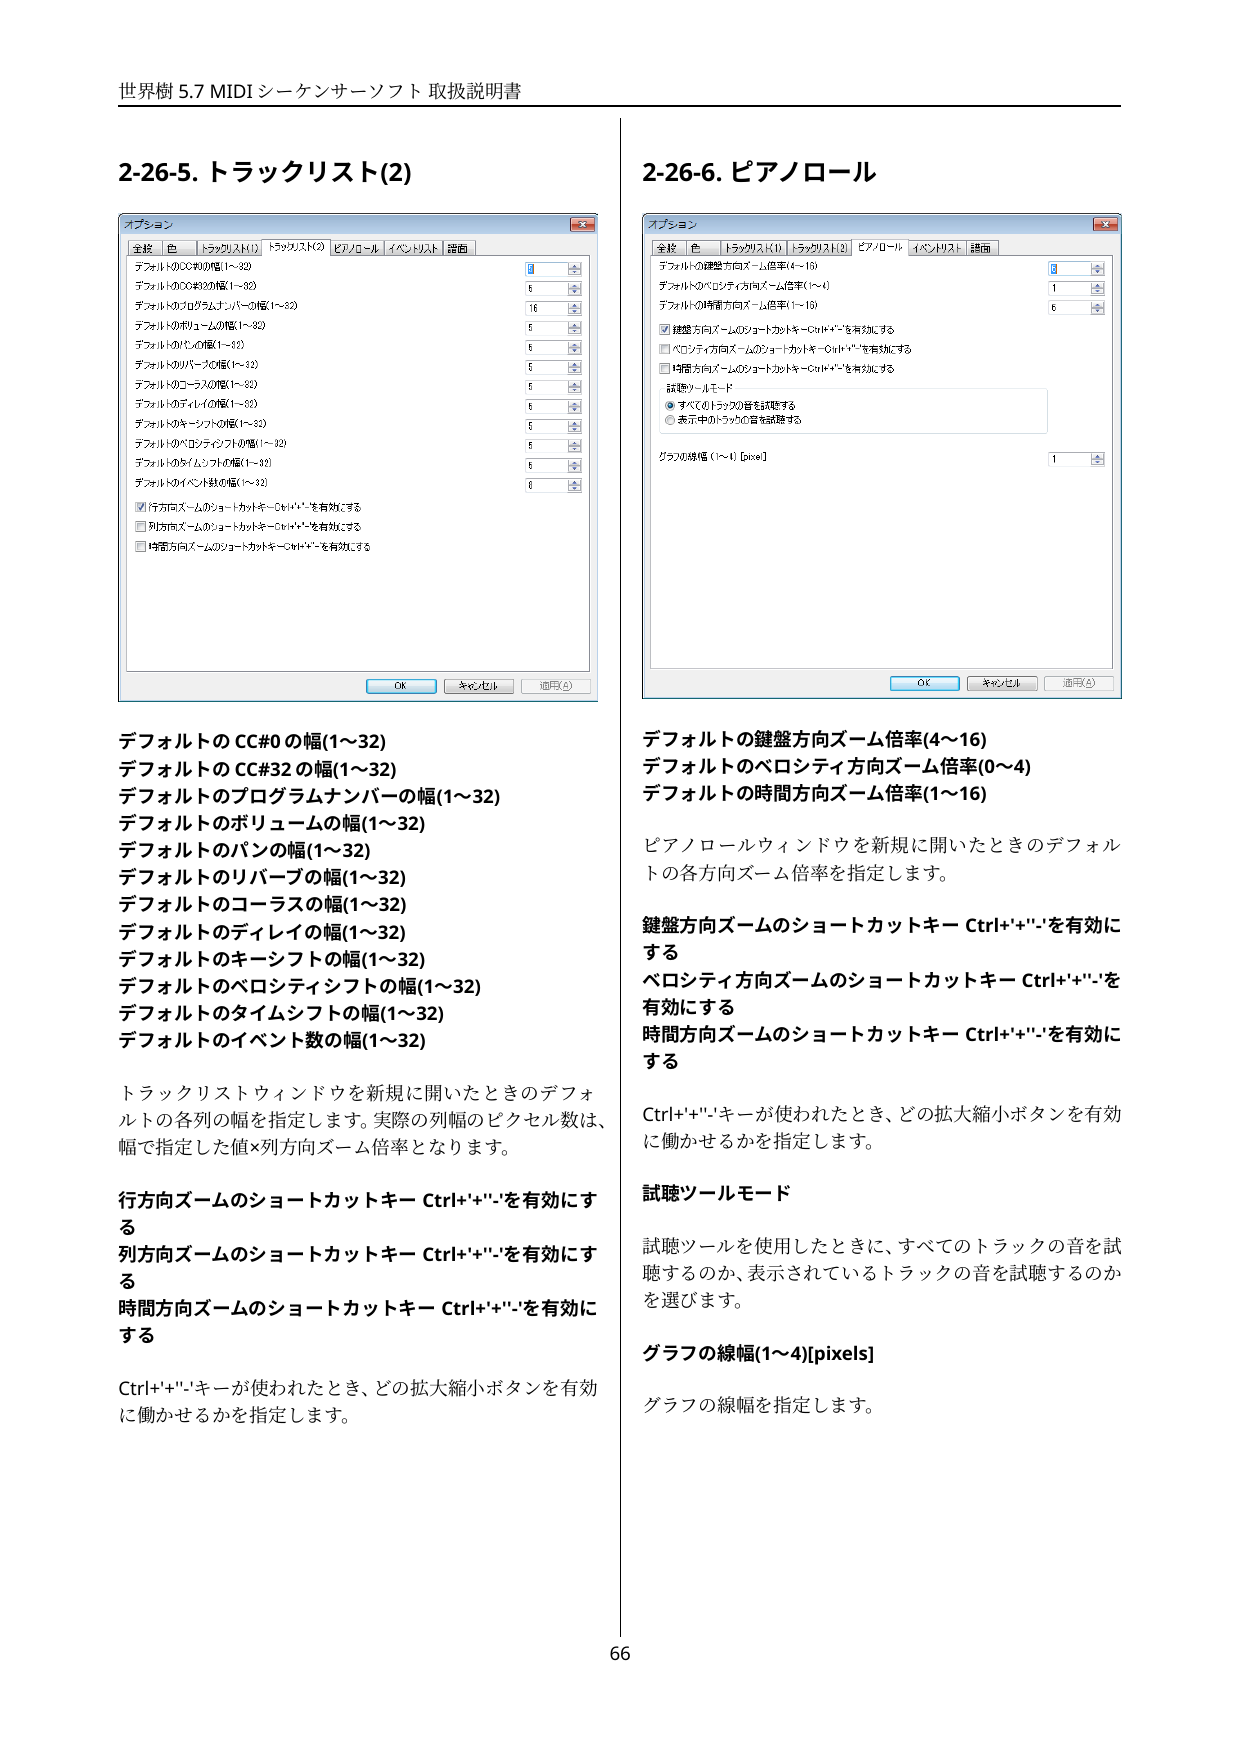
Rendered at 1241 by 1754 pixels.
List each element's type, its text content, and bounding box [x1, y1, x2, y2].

text 列方向ズームのショートカットキーCtrl+'+''-'を有効にする [118, 1239, 598, 1294]
text デフォルトのタイムシフトの幅(1～32) [118, 999, 598, 1026]
picture [118, 213, 598, 702]
text デフォルトのボリュームの幅(1～32) [118, 808, 598, 836]
text 試聴ツールを使用したときに、すべてのトラックの音を試聴するのか、表示されているトラックの音を試聴するのかを選びます。 [642, 1232, 1122, 1313]
text 試聴ツールモード [642, 1179, 1122, 1206]
subtitle 2-26-5. トラックリスト(2) [118, 152, 598, 188]
text デフォルトのコーラスの幅(1～32) [118, 890, 598, 917]
text デフォルトのリバーブの幅(1～32) [118, 863, 598, 890]
subtitle 2-26-6. ピアノロール [642, 152, 1122, 188]
text デフォルトの時間方向ズーム倍率(1～16) [642, 779, 1122, 806]
text デフォルトのCC#32の幅(1～32) [118, 754, 598, 781]
text グラフの線幅を指定します。 [642, 1391, 1122, 1418]
text デフォルトのディレイの幅(1～32) [118, 917, 598, 944]
text 幅で指定した値×列方向ズーム倍率となります。 [118, 1133, 598, 1160]
text デフォルトのベロシティシフトの幅(1～32) [118, 972, 598, 999]
text デフォルトのイベント数の幅(1～32) [118, 1026, 598, 1053]
text Ctrl+'+''-'キーが使われたとき、どの拡大縮小ボタンを有効に働かせるかを指定します。 [642, 1099, 1122, 1153]
picture [642, 213, 1122, 699]
text ピアノロールウィンドウを新規に開いたときのデフォルトの各方向ズーム倍率を指定します。 [642, 831, 1122, 885]
text 鍵盤方向ズームのショートカットキーCtrl+'+''-'を有効にする [642, 911, 1122, 965]
text Ctrl+'+''-'キーが使われたとき、どの拡大縮小ボタンを有効に働かせるかを指定します。 [118, 1374, 598, 1428]
text 時間方向ズームのショートカットキーCtrl+'+''-'を有効にする [118, 1294, 598, 1348]
text ベロシティ方向ズームのショートカットキーCtrl+'+''-'を有効にする [642, 965, 1122, 1019]
text デフォルトのCC#0の幅(1～32) [118, 727, 598, 754]
text グラフの線幅(1～4)[pixels] [642, 1338, 1122, 1365]
text デフォルトのキーシフトの幅(1～32) [118, 944, 598, 972]
text トラックリストウィンドウを新規に開いたときのデフォルトの各列の幅を指定します。実際の列幅のピクセル数は、 [118, 1079, 598, 1133]
text デフォルトのプログラムナンバーの幅(1～32) [118, 781, 598, 808]
text 行方向ズームのショートカットキーCtrl+'+''-'を有効にする [118, 1185, 598, 1239]
text デフォルトの鍵盤方向ズーム倍率(4～16) [642, 724, 1122, 751]
text 時間方向ズームのショートカットキーCtrl+'+''-'を有効にする [642, 1019, 1122, 1074]
text デフォルトのベロシティ方向ズーム倍率(0～4) [642, 751, 1122, 779]
text デフォルトのパンの幅(1～32) [118, 836, 598, 863]
